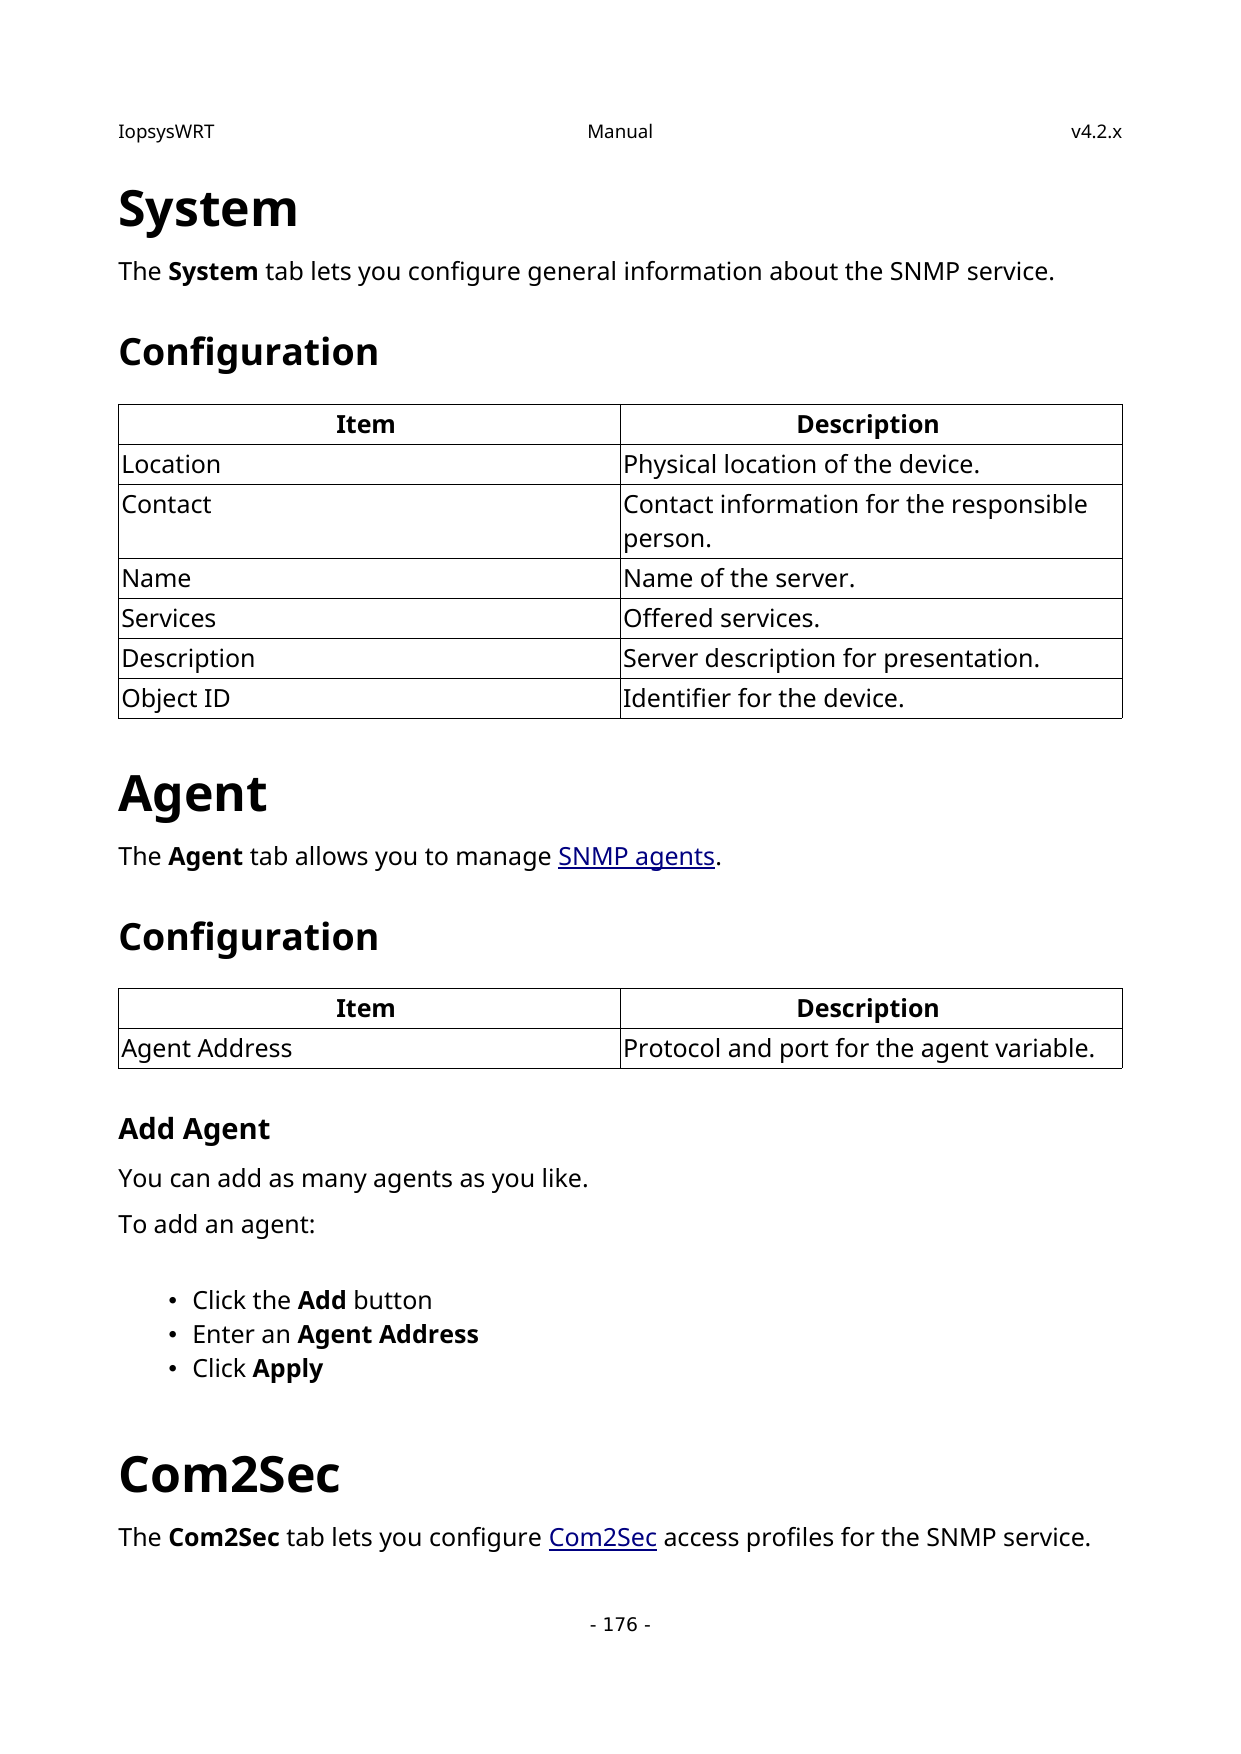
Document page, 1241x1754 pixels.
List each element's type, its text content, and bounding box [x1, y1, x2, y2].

table_cell Contact information for the responsible person. [621, 485, 1122, 558]
table_cell Offered services. [621, 599, 1122, 638]
table_header Description [621, 405, 1122, 444]
table_cell Protocol and port for the agent variable. [621, 1029, 1122, 1068]
text To add an agent: [118, 1207, 1122, 1241]
list Enter an Agent Address [177, 1317, 1122, 1351]
table_cell Contact [119, 485, 620, 558]
table_cell Name of the server. [621, 559, 1122, 598]
table_cell Location [119, 445, 620, 484]
text The Agent tab allows you to manage SNMP agents. [118, 838, 1122, 872]
table_header Description [621, 989, 1122, 1028]
subtitle Configuration [118, 325, 1122, 376]
table_cell Services [119, 599, 620, 638]
table_cell Object ID [119, 679, 620, 718]
list Click Apply [177, 1351, 1122, 1385]
table_cell Name [119, 559, 620, 598]
table_header Item [119, 989, 620, 1028]
text The Com2Sec tab lets you configure Com2Sec access profiles for the SNMP service. [118, 1520, 1122, 1554]
table_header Item [119, 405, 620, 444]
text You can add as many agents as you like. [118, 1160, 1122, 1194]
subtitle Configuration [118, 910, 1122, 961]
table_cell Agent Address [119, 1029, 620, 1068]
table_cell Physical location of the device. [621, 445, 1122, 484]
subtitle Agent [118, 758, 1122, 826]
text The System tab lets you configure general information about the SNMP service. [118, 254, 1122, 288]
table_cell Description [119, 639, 620, 678]
subtitle Com2Sec [118, 1439, 1122, 1508]
subtitle System [118, 173, 1122, 241]
table_cell Identifier for the device. [621, 679, 1122, 718]
list Click the Add button [177, 1283, 1122, 1317]
subtitle Add Agent [118, 1108, 1122, 1148]
table_cell Server description for presentation. [621, 639, 1122, 678]
